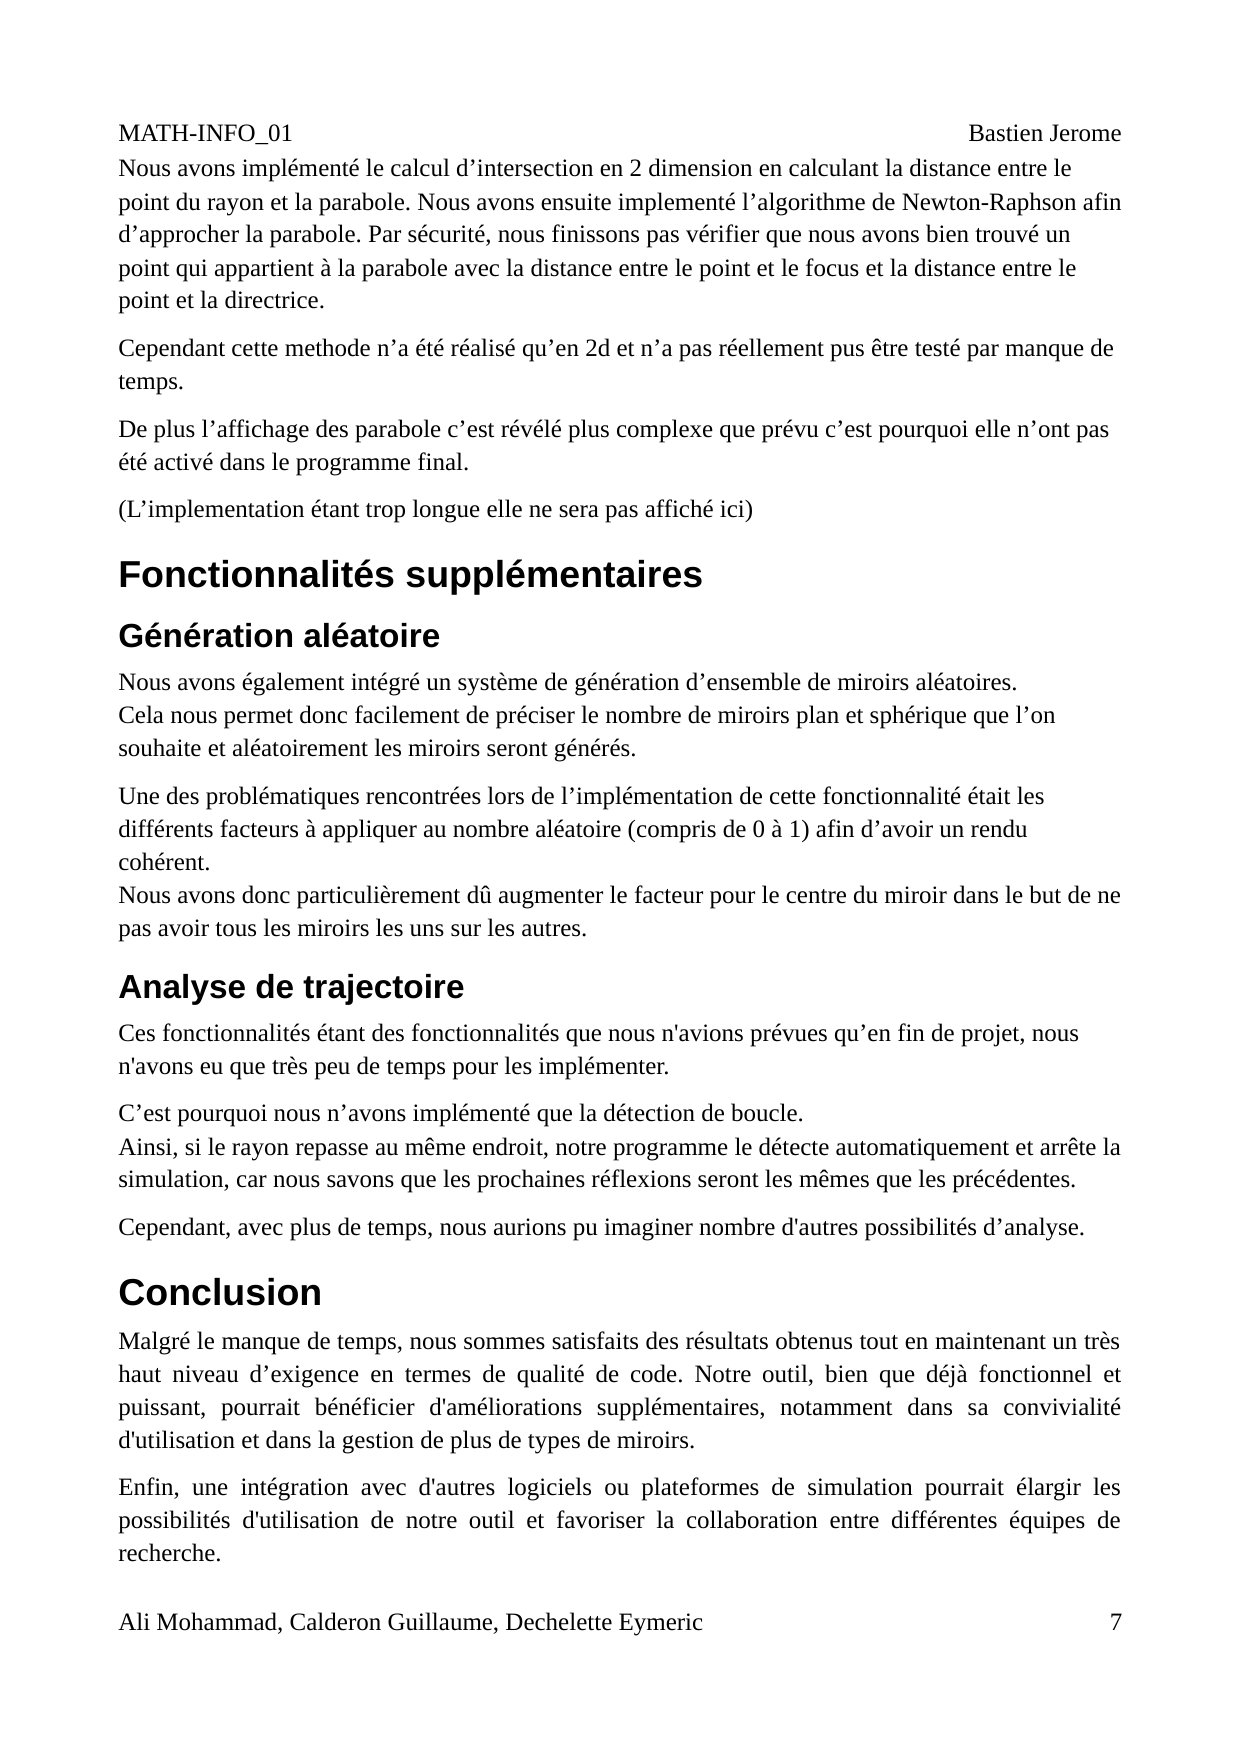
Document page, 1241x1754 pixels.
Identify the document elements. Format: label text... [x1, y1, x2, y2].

subtitle Conclusion [118, 1270, 1122, 1313]
subtitle Génération aléatoire [118, 616, 1122, 655]
text Ces fonctionnalités étant des fonctionnalités que nous n'avions prévues qu’en fin de projet, nous n'avons eu que très peu de temps pour les implémenter. [118, 1018, 1122, 1080]
subtitle Fonctionnalités supplémentaires [118, 552, 1122, 596]
text Malgré le manque de temps, nous sommes satisfaits des résultats obtenus tout en maintenant un très haut niveau d’exigence en termes de qualité de code. Notre outil, bien que déjà fonctionnel et puissant, pourrait bénéficier d'améliorations supplémentaires, notamment dans sa convivialité d'utilisation et dans la gestion de plus de types de miroirs. [118, 1326, 1122, 1454]
text Nous avons également intégré un système de génération d’ensemble de miroirs aléatoires. Cela nous permet donc facilement de préciser le nombre de miroirs plan et sphérique que l’on souhaite et aléatoirement les miroirs seront générés. [118, 667, 1122, 762]
text C’est pourquoi nous n’avons implémenté que la détection de boucle. Ainsi, si le rayon repasse au même endroit, notre programme le détecte automatiquement et arrête la simulation, car nous savons que les prochaines réflexions seront les mêmes que les précédentes. [118, 1098, 1122, 1193]
subtitle Analyse de trajectoire [118, 967, 1122, 1005]
text Une des problématiques rencontrées lors de l’implémentation de cette fonctionnalité était les différents facteurs à appliquer au nombre aléatoire (compris de 0 à 1) afin d’avoir un rendu cohérent. Nous avons donc particulièrement dû augmenter le facteur pour le centre du miroir dans le but de ne pas avoir tous les miroirs les uns sur les autres. [118, 781, 1122, 942]
text De plus l’affichage des parabole c’est révélé plus complexe que prévu c’est pourquoi elle n’ont pas été activé dans le programme final. [118, 414, 1122, 476]
text Enfin, une intégration avec d'autres logiciels ou plateformes de simulation pourrait élargir les possibilités d'utilisation de notre outil et favoriser la collaboration entre différentes équipes de recherche. [118, 1472, 1122, 1567]
text Cependant cette methode n’a été réalisé qu’en 2d et n’a pas réellement pus être testé par manque de temps. [118, 333, 1122, 395]
text (L’implementation étant trop longue elle ne sera pas affiché ici) [118, 494, 1122, 523]
text Nous avons implémenté le calcul d’intersection en 2 dimension en calculant la distance entre le point du rayon et la parabole. Nous avons ensuite implementé l’algorithme de Newton-Raphson afin d’approcher la parabole. Par sécurité, nous finissons pas vérifier que nous avons bien trouvé un point qui appartient à la parabole avec la distance entre le point et le focus et la distance entre le point et la directrice. [118, 153, 1122, 314]
text Cependant, avec plus de temps, nous aurions pu imaginer nombre d'autres possibilités d’analyse. [118, 1212, 1122, 1241]
